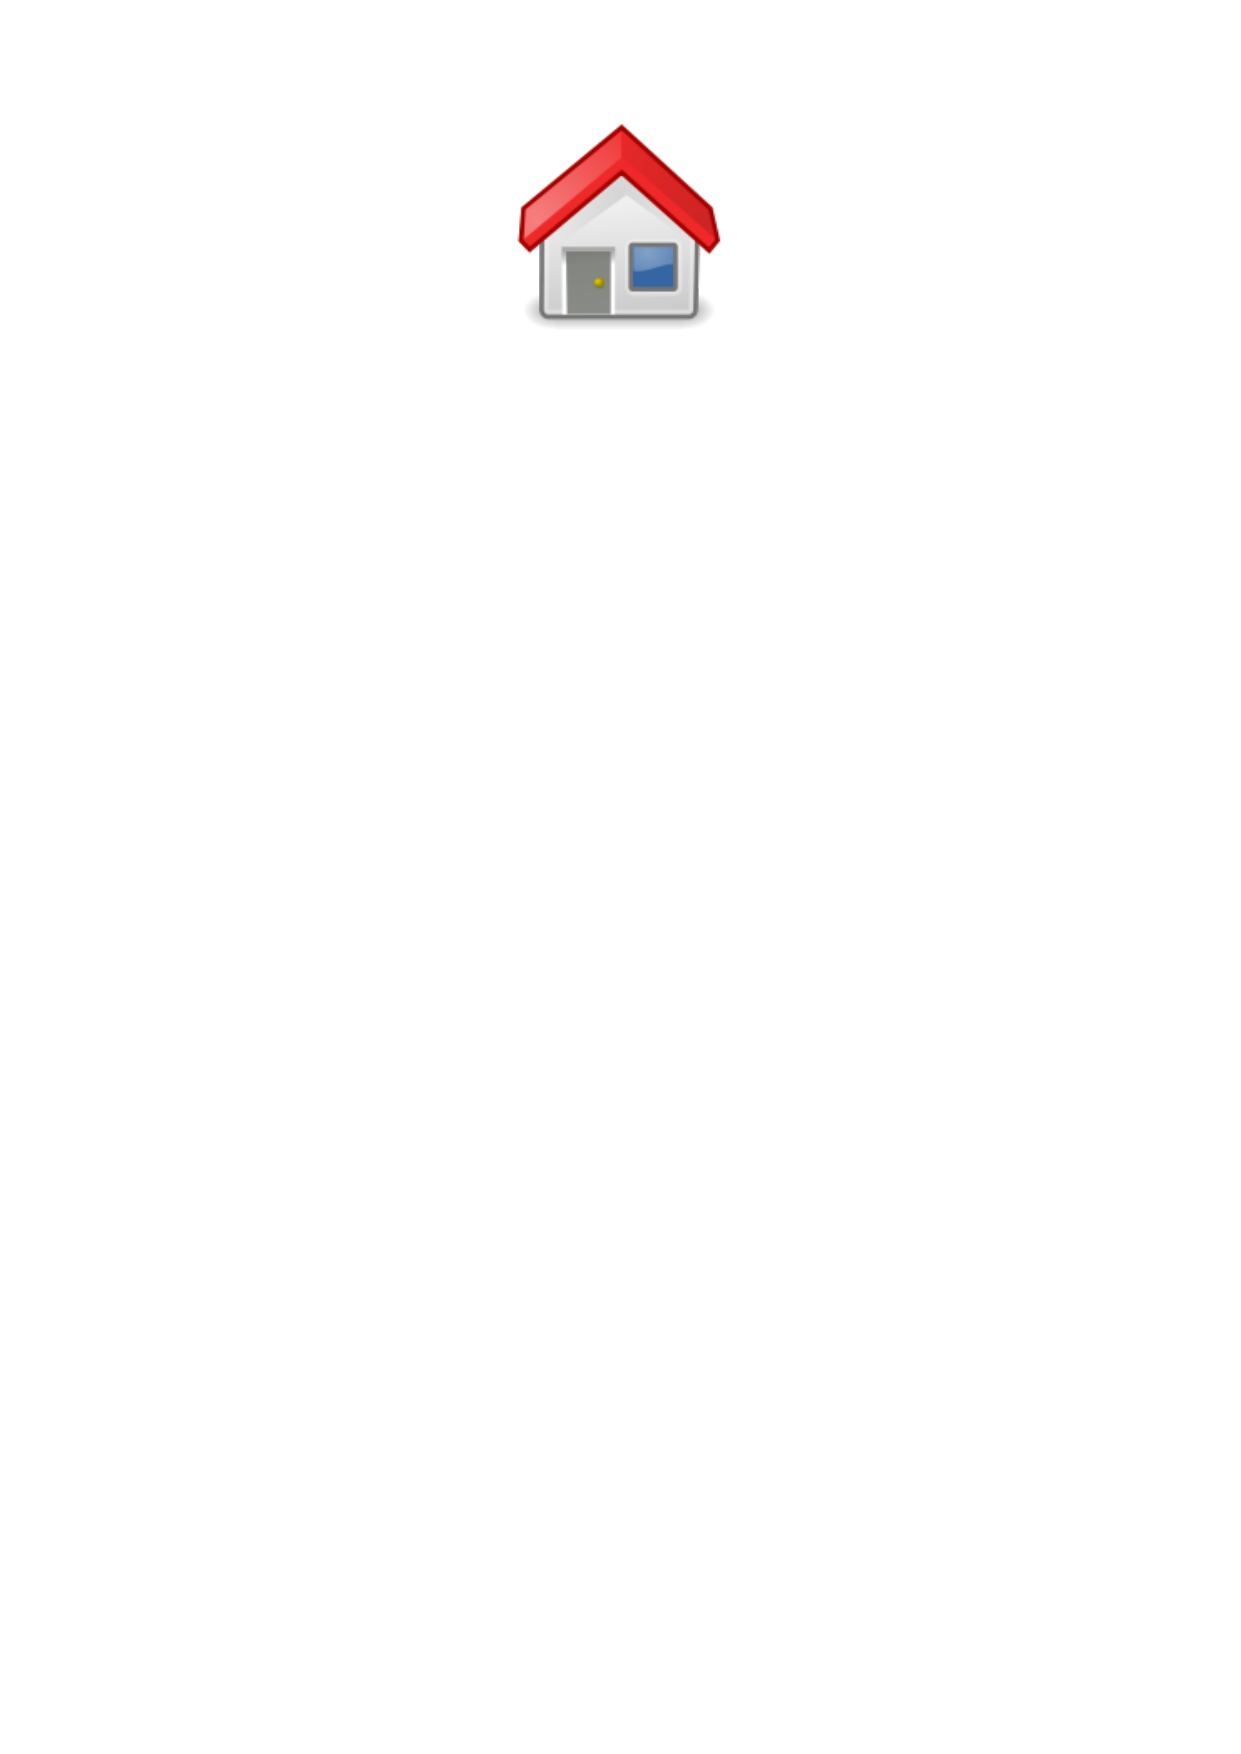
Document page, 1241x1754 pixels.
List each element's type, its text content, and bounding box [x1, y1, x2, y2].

text <$image1> [130, 130, 343, 159]
picture [513, 118, 727, 332]
text <$image1> [130, 389, 343, 417]
